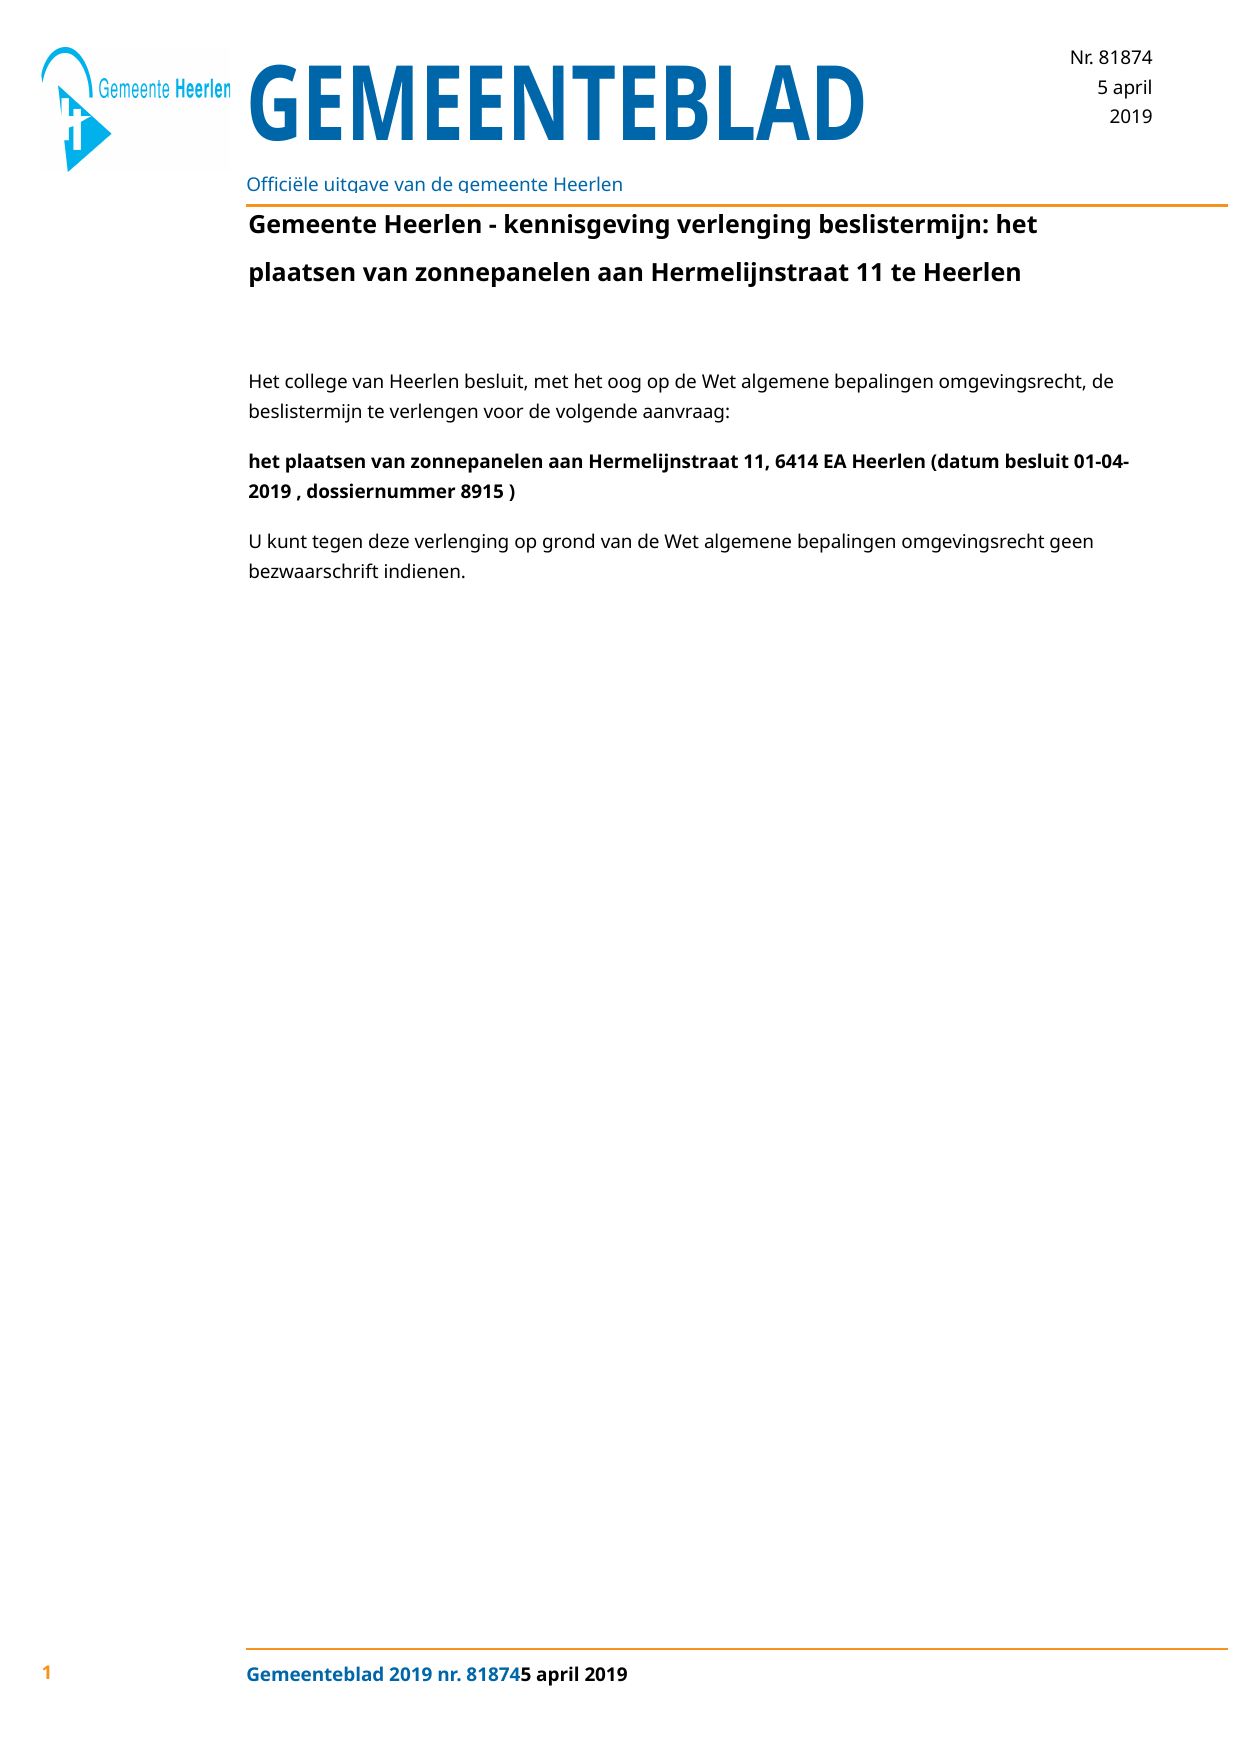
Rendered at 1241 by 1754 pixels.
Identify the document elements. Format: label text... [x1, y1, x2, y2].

picture [41, 47, 231, 172]
text Het college van Heerlen besluit, met het oog op de Wet algemene bepalingen omgevingsrecht, de beslistermijn te verlengen voor de volgende aanvraag: [248, 368, 1152, 424]
text het plaatsen van zonnepanelen aan Hermelijnstraat 11, 6414 EA Heerlen (datum besluit 01-04-2019 , dossiernummer 8915 ) [248, 448, 1152, 504]
text Gemeente Heerlen - kennisgeving verlenging beslistermijn: het plaatsen van zonnepanelen aan Hermelijnstraat 11 te Heerlen [248, 207, 1152, 288]
picture [41, 47, 58, 70]
text U kunt tegen deze verlenging op grond van de Wet algemene bepalingen omgevingsrecht geen bezwaarschrift indienen. [248, 528, 1152, 584]
